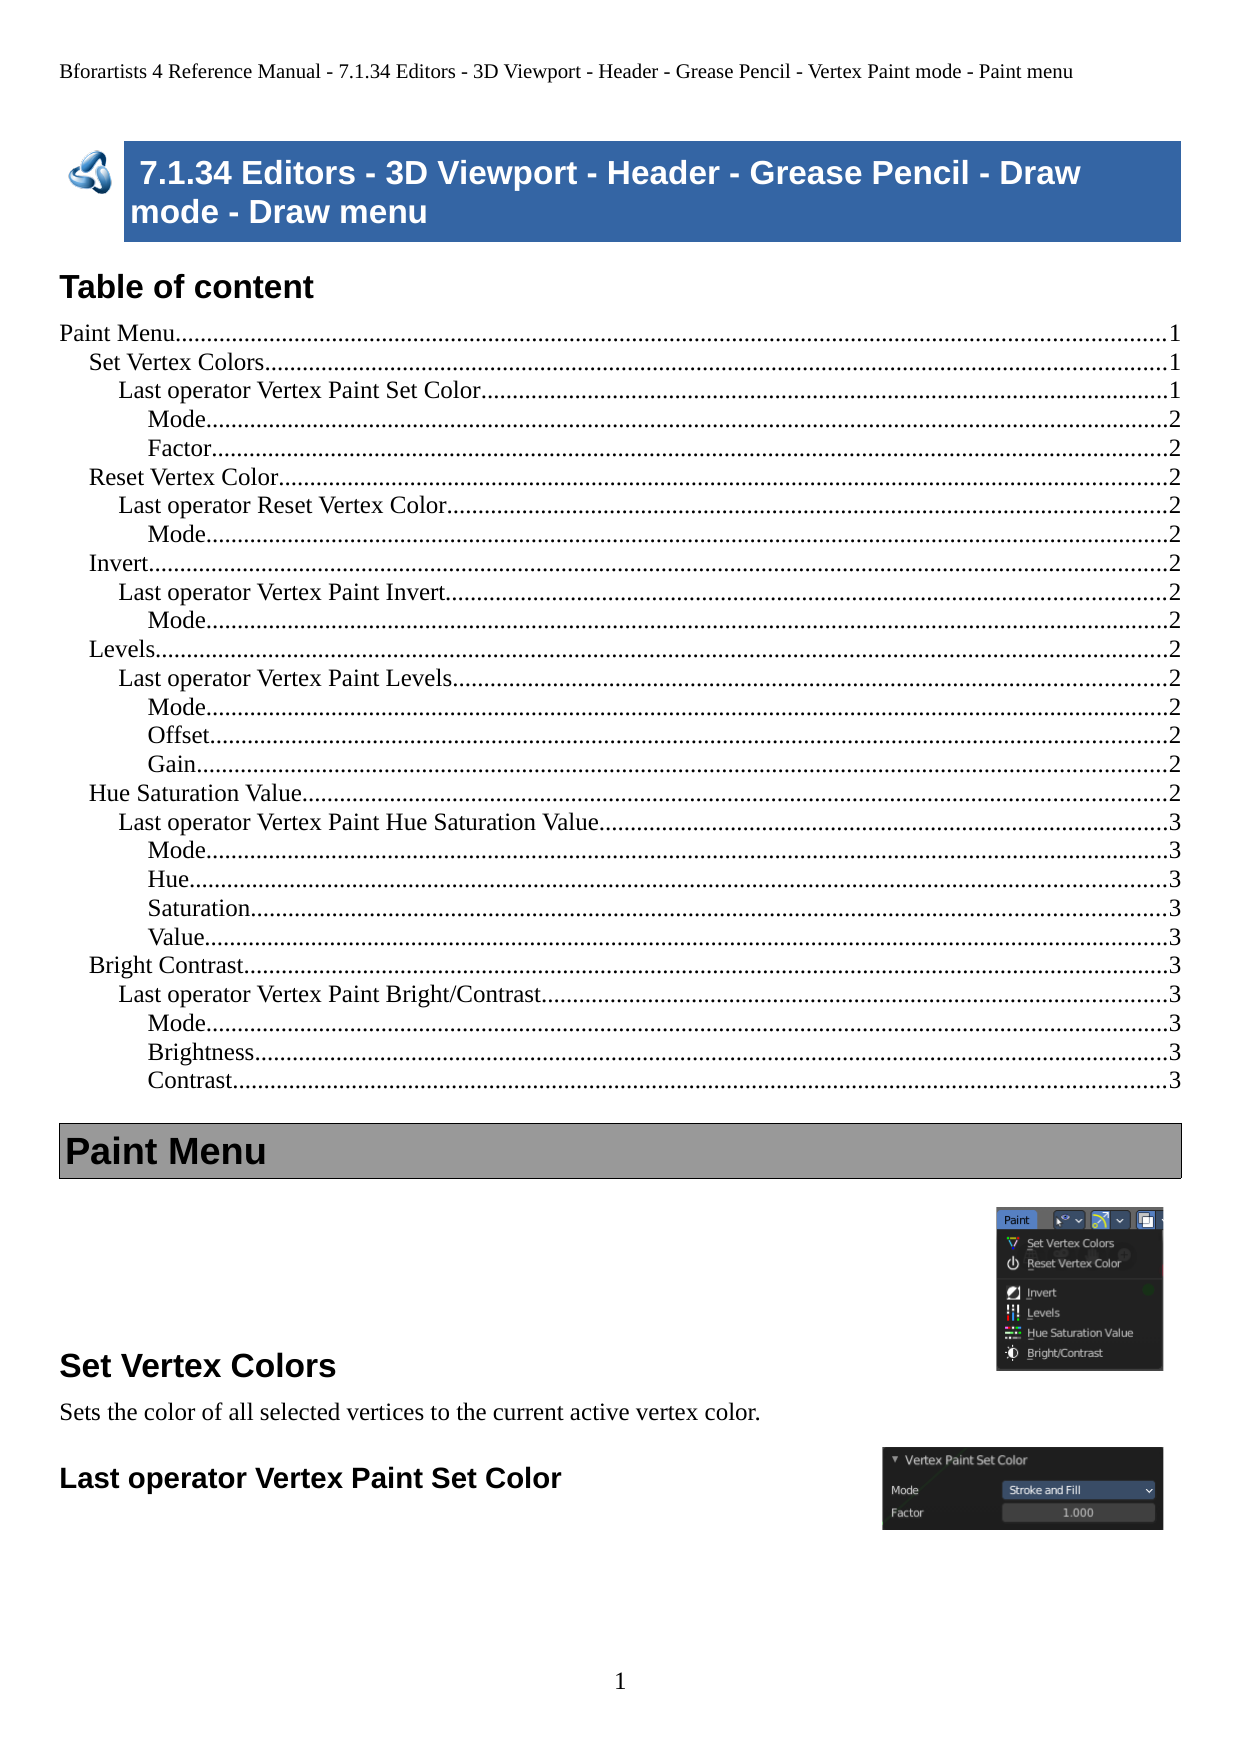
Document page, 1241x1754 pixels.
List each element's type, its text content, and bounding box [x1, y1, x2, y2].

text Saturation 3 [147, 893, 1181, 922]
text Mode 2 [147, 519, 1181, 548]
text Sets the color of all selected vertices to the current active vertex color. [59, 1397, 1181, 1426]
subtitle Last operator Vertex Paint Set Color [59, 1461, 882, 1495]
text Value 3 [147, 922, 1181, 950]
text Bright Contrast 3 [88, 950, 1181, 979]
text Brightness 3 [147, 1037, 1181, 1065]
text Invert 2 [88, 548, 1181, 577]
text Hue 3 [147, 864, 1181, 893]
table_header [59, 141, 124, 242]
text Last operator Vertex Paint Levels 2 [118, 663, 1181, 692]
text Last operator Vertex Paint Bright/Contrast 3 [118, 979, 1181, 1008]
picture [65, 147, 114, 197]
picture [996, 1207, 1164, 1371]
text Contrast 3 [147, 1065, 1181, 1094]
text Last operator Vertex Paint Set Color 1 [118, 375, 1181, 404]
text Mode 2 [147, 605, 1181, 634]
text Reset Vertex Color 2 [88, 462, 1181, 490]
text Mode 2 [147, 692, 1181, 720]
text Mode 3 [147, 1008, 1181, 1037]
subtitle Set Vertex Colors [59, 1346, 1181, 1385]
text Offset 2 [147, 720, 1181, 749]
table_header Paint Menu [60, 1124, 1181, 1178]
text Set Vertex Colors 1 [88, 347, 1181, 375]
text Last operator Reset Vertex Color 2 [118, 490, 1181, 519]
subtitle Table of content [59, 267, 1181, 305]
text Mode 2 [147, 404, 1181, 433]
text Paint Menu 1 [59, 318, 1181, 347]
text Levels 2 [88, 634, 1181, 663]
text Hue Saturation Value 2 [88, 778, 1181, 807]
text Last operator Vertex Paint Invert 2 [118, 577, 1181, 605]
text Last operator Vertex Paint Hue Saturation Value 3 [118, 807, 1181, 835]
text Factor 2 [147, 433, 1181, 462]
text Gain 2 [147, 749, 1181, 778]
table_header 7.1.34 Editors - 3D Viewport - Header - Grease Pencil - Draw mode - Draw menu [124, 141, 1181, 242]
picture [882, 1447, 1164, 1530]
text Mode 3 [147, 835, 1181, 864]
